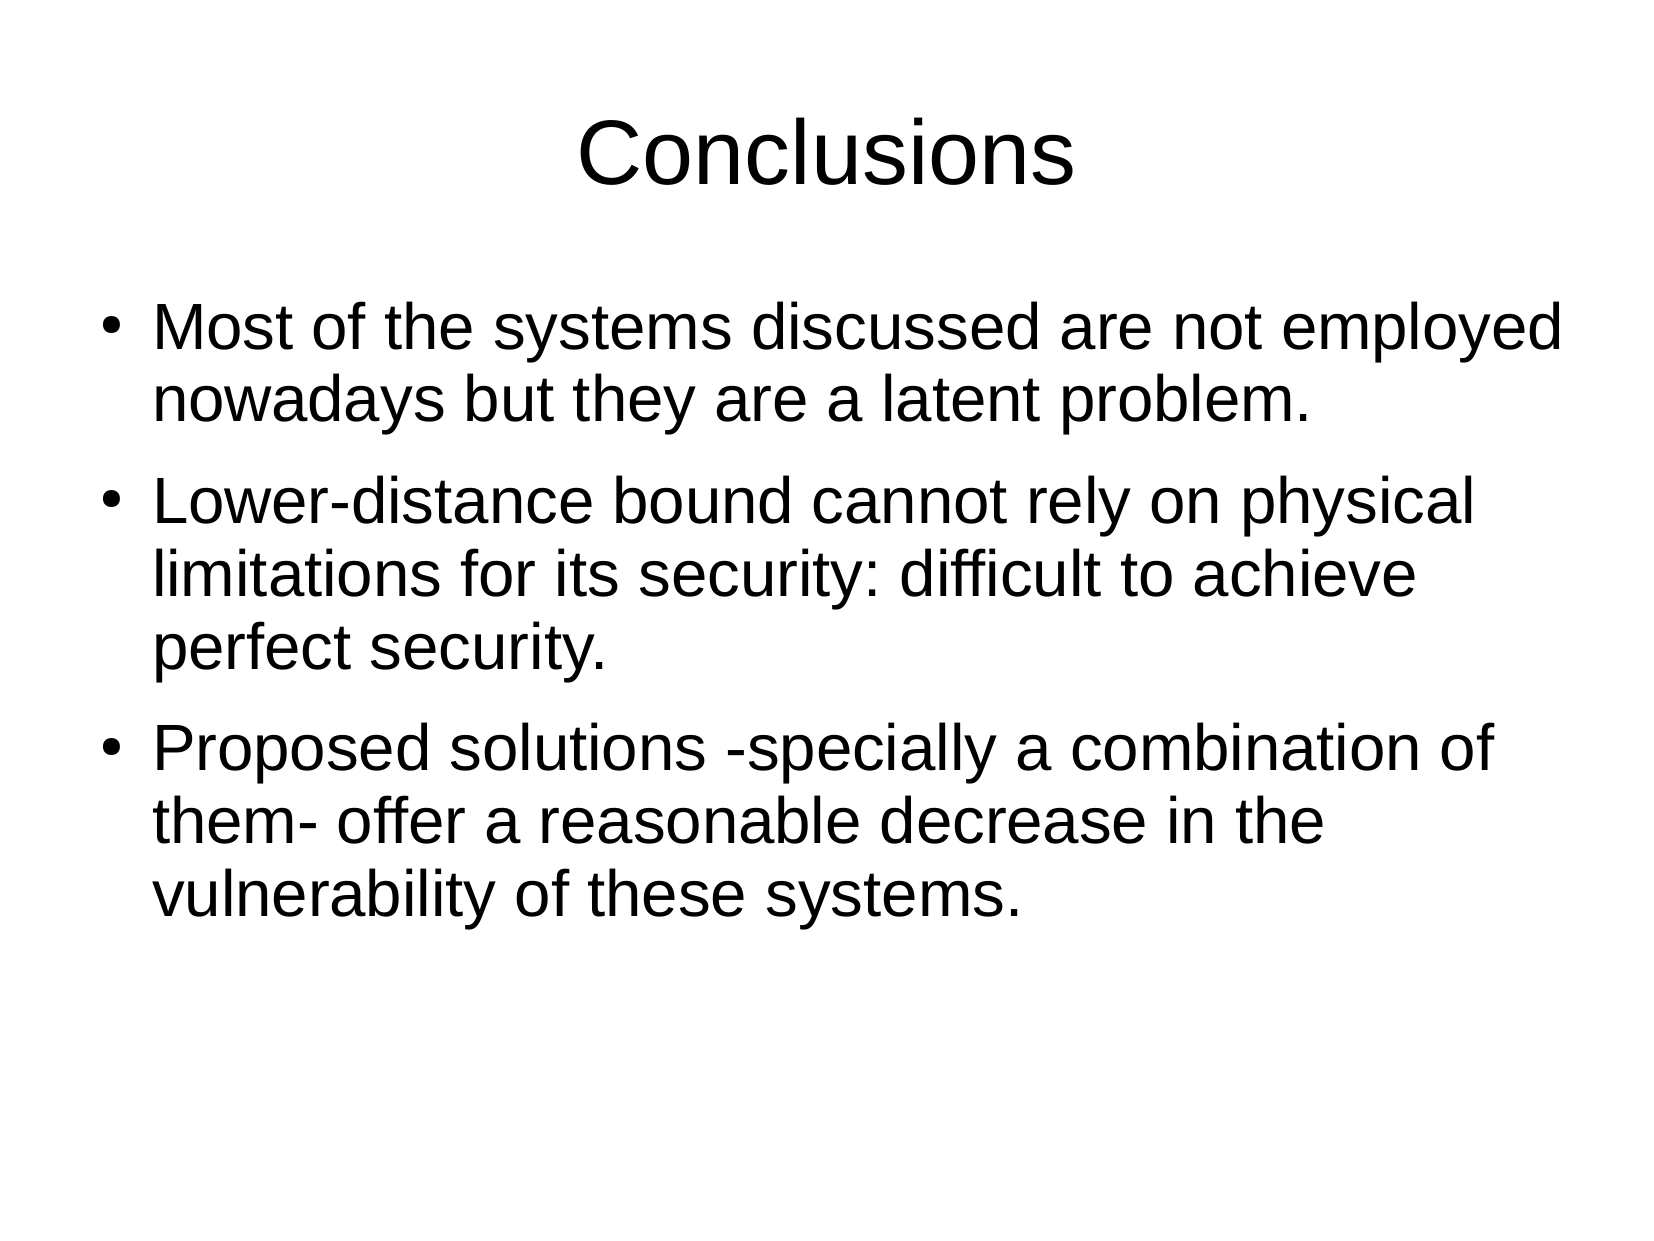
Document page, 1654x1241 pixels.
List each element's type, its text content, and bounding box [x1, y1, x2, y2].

title Conclusions [82, 49, 1571, 257]
list Most of the systems discussed are not employed nowadays but they are a latent problem. Lower-distance bound cannot rely on physical limitations for its security: difficult to achieve perfect security. Proposed solutions -specially a combination of them- offer a reasonable decrease in the vulnerability of these systems. [82, 290, 1571, 1010]
